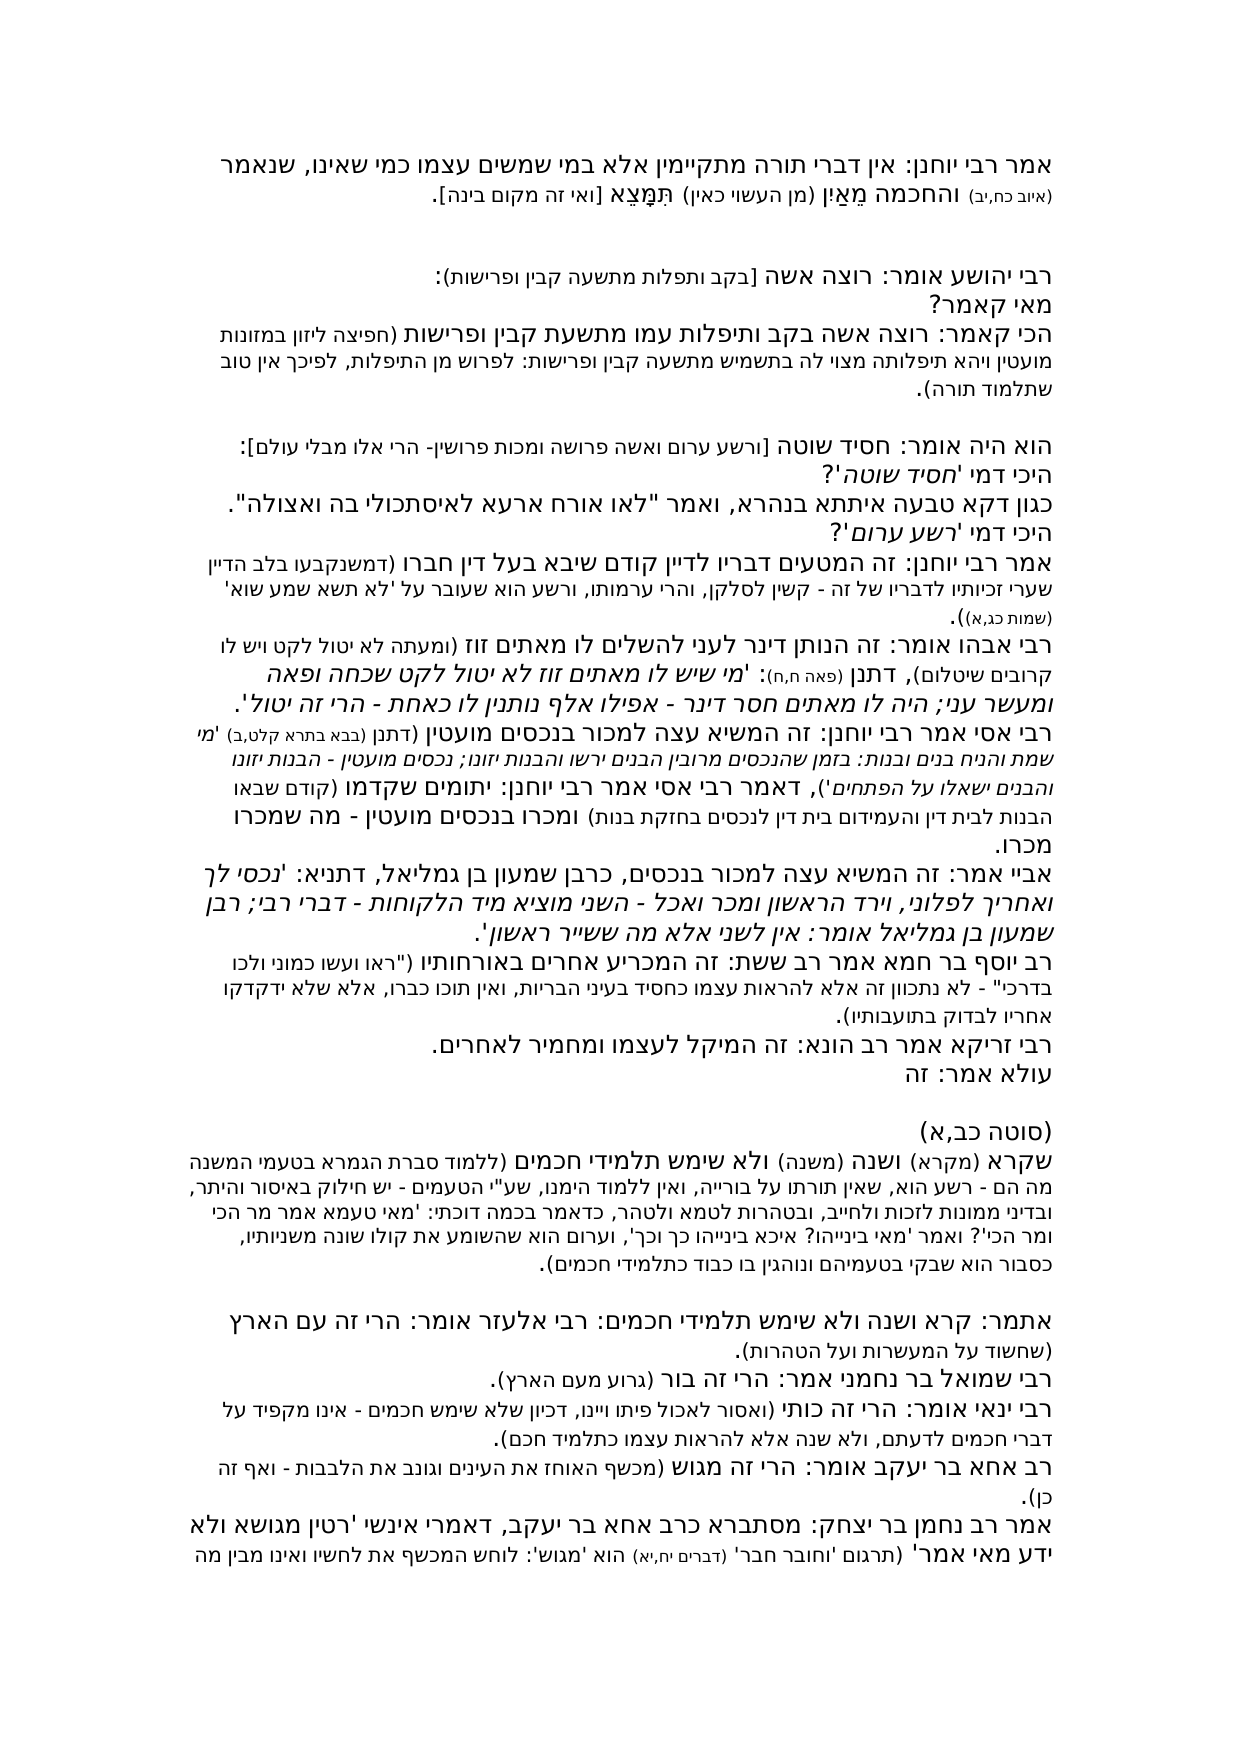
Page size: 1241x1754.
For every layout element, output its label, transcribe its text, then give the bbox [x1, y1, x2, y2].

text שקרא (מקרא) ושנה (משנה) ולא שימש תלמידי חכמים (ללמוד סברת הגמרא בטעמי המשנה מה הם - רשע הוא, שאין תורתו על בורייה, ואין ללמוד הימנו, שע"י הטעמים - יש חילוק באיסור והיתר, ובדיני ממונות לזכות ולחייב, ובטהרות לטמא ולטהר, כדאמר בכמה דוכתי: 'מאי טעמא אמר מר הכי ומר הכי'? ואמר 'מאי בינייהו? איכא בינייהו כך וכך', וערום הוא שהשומע את קולו שונה משניותיו, כסבור הוא שבקי בטעמיהם ונוהגין בו כבוד כתלמידי חכמים). [187, 1146, 1053, 1277]
text אמר רבי יוחנן: זה המטעים דבריו לדיין קודם שיבא בעל דין חברו (דמשנקבעו בלב הדיין שערי זכיותיו לדבריו של זה - קשין לסלקן, והרי ערמותו, ורשע הוא שעובר על 'לא תשא שמע שוא' (שמות כג,א)). [187, 548, 1053, 630]
text היכי דמי 'רשע ערום'? [187, 518, 1053, 548]
text רבי אסי אמר רבי יוחנן: זה המשיא עצה למכור בנכסים מועטין (דתנן (בבא בתרא קלט,ב) 'מי שמת והניח בנים ובנות: בזמן שהנכסים מרובין הבנים ירשו והבנות יזונו; נכסים מועטין - הבנות יזונו והבנים ישאלו על הפתחים'), דאמר רבי אסי אמר רבי יוחנן: יתומים שקדמו (קודם שבאו הבנות לבית דין והעמידום בית דין לנכסים בחזקת בנות) ומכרו בנכסים מועטין - מה שמכרו מכרו. [187, 718, 1053, 859]
text אתמר: קרא ושנה ולא שימש תלמידי חכמים: רבי אלעזר אומר: הרי זה עם הארץ (שחשוד על המעשרות ועל הטהרות). [187, 1306, 1053, 1364]
text (סוטה כב,א) [187, 1117, 1053, 1146]
text רבי שמואל בר נחמני אמר: הרי זה בור (גרוע מעם הארץ). [187, 1364, 1053, 1394]
text מאי קאמר? [187, 290, 1053, 319]
text אמר רבי יוחנן: אין דברי תורה מתקיימין אלא במי שמשים עצמו כמי שאינו, שנאמר (איוב כח,יב) והחכמה מֵאַיִן (מן העשוי כאין) תִּמָּצֵא [ואי זה מקום בינה]. [187, 150, 1053, 208]
text הכי קאמר: רוצה אשה בקב ותיפלות עמו מתשעת קבין ופרישות (חפיצה ליזון במזונות מועטין ויהא תיפלותה מצוי לה בתשמיש מתשעה קבין ופרישות: לפרוש מן התיפלות, לפיכך אין טוב שתלמוד תורה). [187, 319, 1053, 402]
text עולא אמר: זה [187, 1059, 1053, 1088]
text רב יוסף בר חמא אמר רב ששת: זה המכריע אחרים באורחותיו ("ראו ועשו כמוני ולכו בדרכי" - לא נתכוון זה אלא להראות עצמו כחסיד בעיני הבריות, ואין תוכו כברו, אלא שלא ידקדקו אחריו לבדוק בתועבותיו). [187, 947, 1053, 1030]
text רבי ינאי אומר: הרי זה כותי (ואסור לאכול פיתו ויינו, דכיון שלא שימש חכמים - אינו מקפיד על דברי חכמים לדעתם, ולא שנה אלא להראות עצמו כתלמיד חכם). [187, 1394, 1053, 1452]
text כגון דקא טבעה איתתא בנהרא, ואמר "לאו אורח ארעא לאיסתכולי בה ואצולה". [187, 489, 1053, 518]
text היכי דמי 'חסיד שוטה'? [187, 460, 1053, 489]
text רבי אבהו אומר: זה הנותן דינר לעני להשלים לו מאתים זוז (ומעתה לא יטול לקט ויש לו קרובים שיטלום), דתנן (פאה ח,ח): 'מי שיש לו מאתים זוז לא יטול לקט שכחה ופאה ומעשר עני; היה לו מאתים חסר דינר - אפילו אלף נותנין לו כאחת - הרי זה יטול'. [187, 630, 1053, 718]
text רבי יהושע אומר: רוצה אשה [בקב ותפלות מתשעה קבין ופרישות): [187, 261, 1053, 290]
text אביי אמר: זה המשיא עצה למכור בנכסים, כרבן שמעון בן גמליאל, דתניא: 'נכסי לך ואחריך לפלוני, וירד הראשון ומכר ואכל - השני מוציא מיד הלקוחות - דברי רבי; רבן שמעון בן גמליאל אומר: אין לשני אלא מה ששייר ראשון'. [187, 859, 1053, 947]
text הוא היה אומר: חסיד שוטה [ורשע ערום ואשה פרושה ומכות פרושין- הרי אלו מבלי עולם]: [187, 431, 1053, 460]
text רבי זריקא אמר רב הונא: זה המיקל לעצמו ומחמיר לאחרים. [187, 1030, 1053, 1059]
text רב אחא בר יעקב אומר: הרי זה מגוש (מכשף האוחז את העינים וגונב את הלבבות - ואף זה כן). [187, 1452, 1053, 1510]
text אמר רב נחמן בר יצחק: מסתברא כרב אחא בר יעקב, דאמרי אינשי 'רטין מגושא ולא ידע מאי אמר' (תרגום 'וחובר חבר' (דברים יח,יא) הוא 'מגוש': לוחש המכשף את לחשיו ואינו מבין מה [187, 1510, 1053, 1569]
